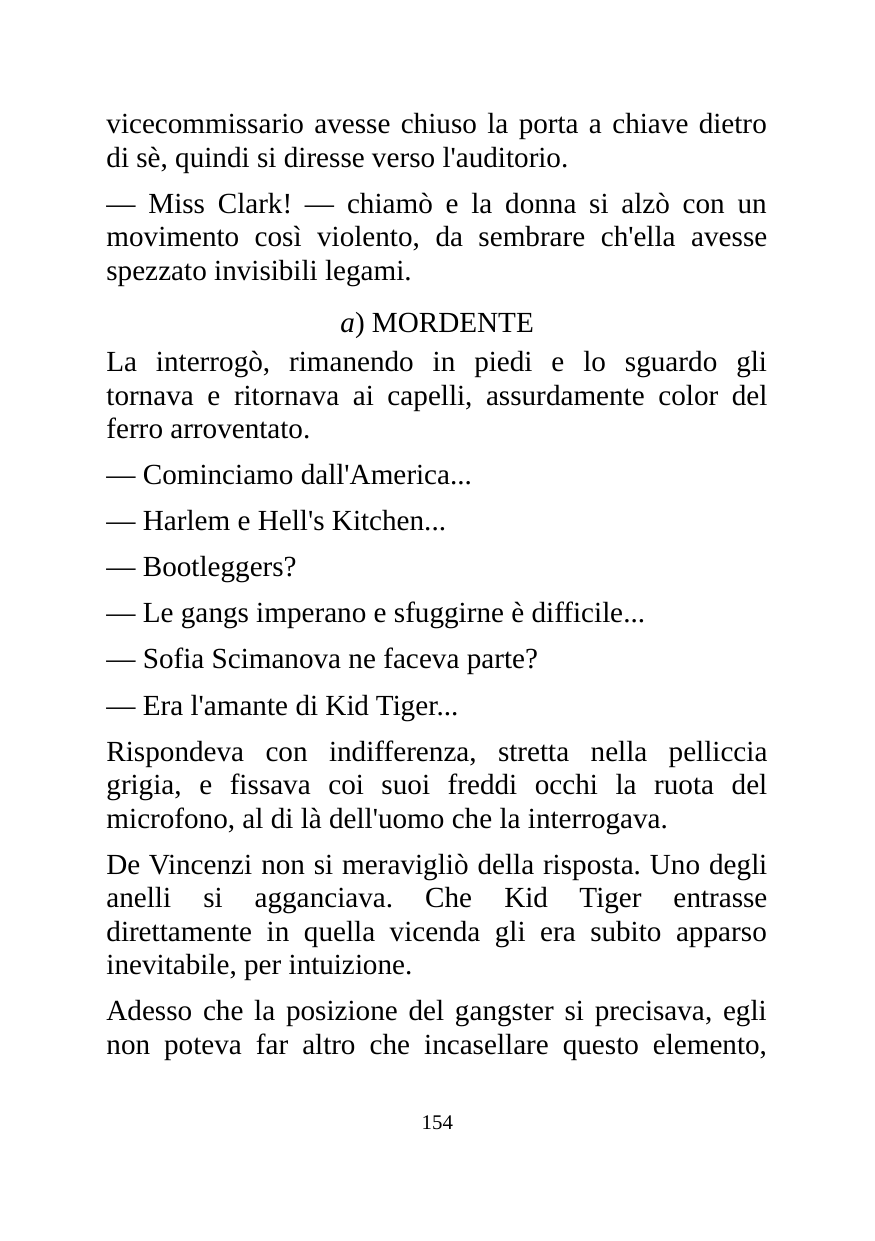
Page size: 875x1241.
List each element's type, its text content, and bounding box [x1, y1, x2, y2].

text Rispondeva con indifferenza, stretta nella pelliccia grigia, e fissava coi suoi freddi occhi la ruota del microfono, al di là dell'uomo che la interrogava. [106, 734, 768, 834]
text a) MORDENTE [106, 305, 768, 338]
text — Era l'amante di Kid Tiger... [106, 688, 768, 721]
text — Harlem e Hell's Kitchen... [106, 503, 768, 537]
text — Miss Clark! — chiamò e la donna si alzò con un movimento così violento, da sembrare ch'ella avesse spezzato invisibili legami. [106, 186, 768, 286]
text — Cominciamo dall'America... [106, 457, 768, 491]
text vicecommissario avesse chiuso la porta a chiave dietro di sè, quindi si diresse verso l'auditorio. [106, 106, 768, 173]
text — Sofia Scimanova ne faceva parte? [106, 642, 768, 675]
text La interrogò, rimanendo in piedi e lo sguardo gli tornava e ritornava ai capelli, assurdamente color del ferro arroventato. [106, 344, 768, 445]
text De Vincenzi non si meravigliò della risposta. Uno degli anelli si agganciava. Che Kid Tiger entrasse direttamente in quella vicenda gli era subito apparso inevitabile, per intuizione. [106, 847, 768, 981]
text Adesso che la posizione del gangster si precisava, egli non poteva far altro che incasellare questo elemento, [106, 993, 768, 1061]
text — Le gangs imperano e sfuggirne è difficile... [106, 596, 768, 629]
text — Bootleggers? [106, 549, 768, 583]
